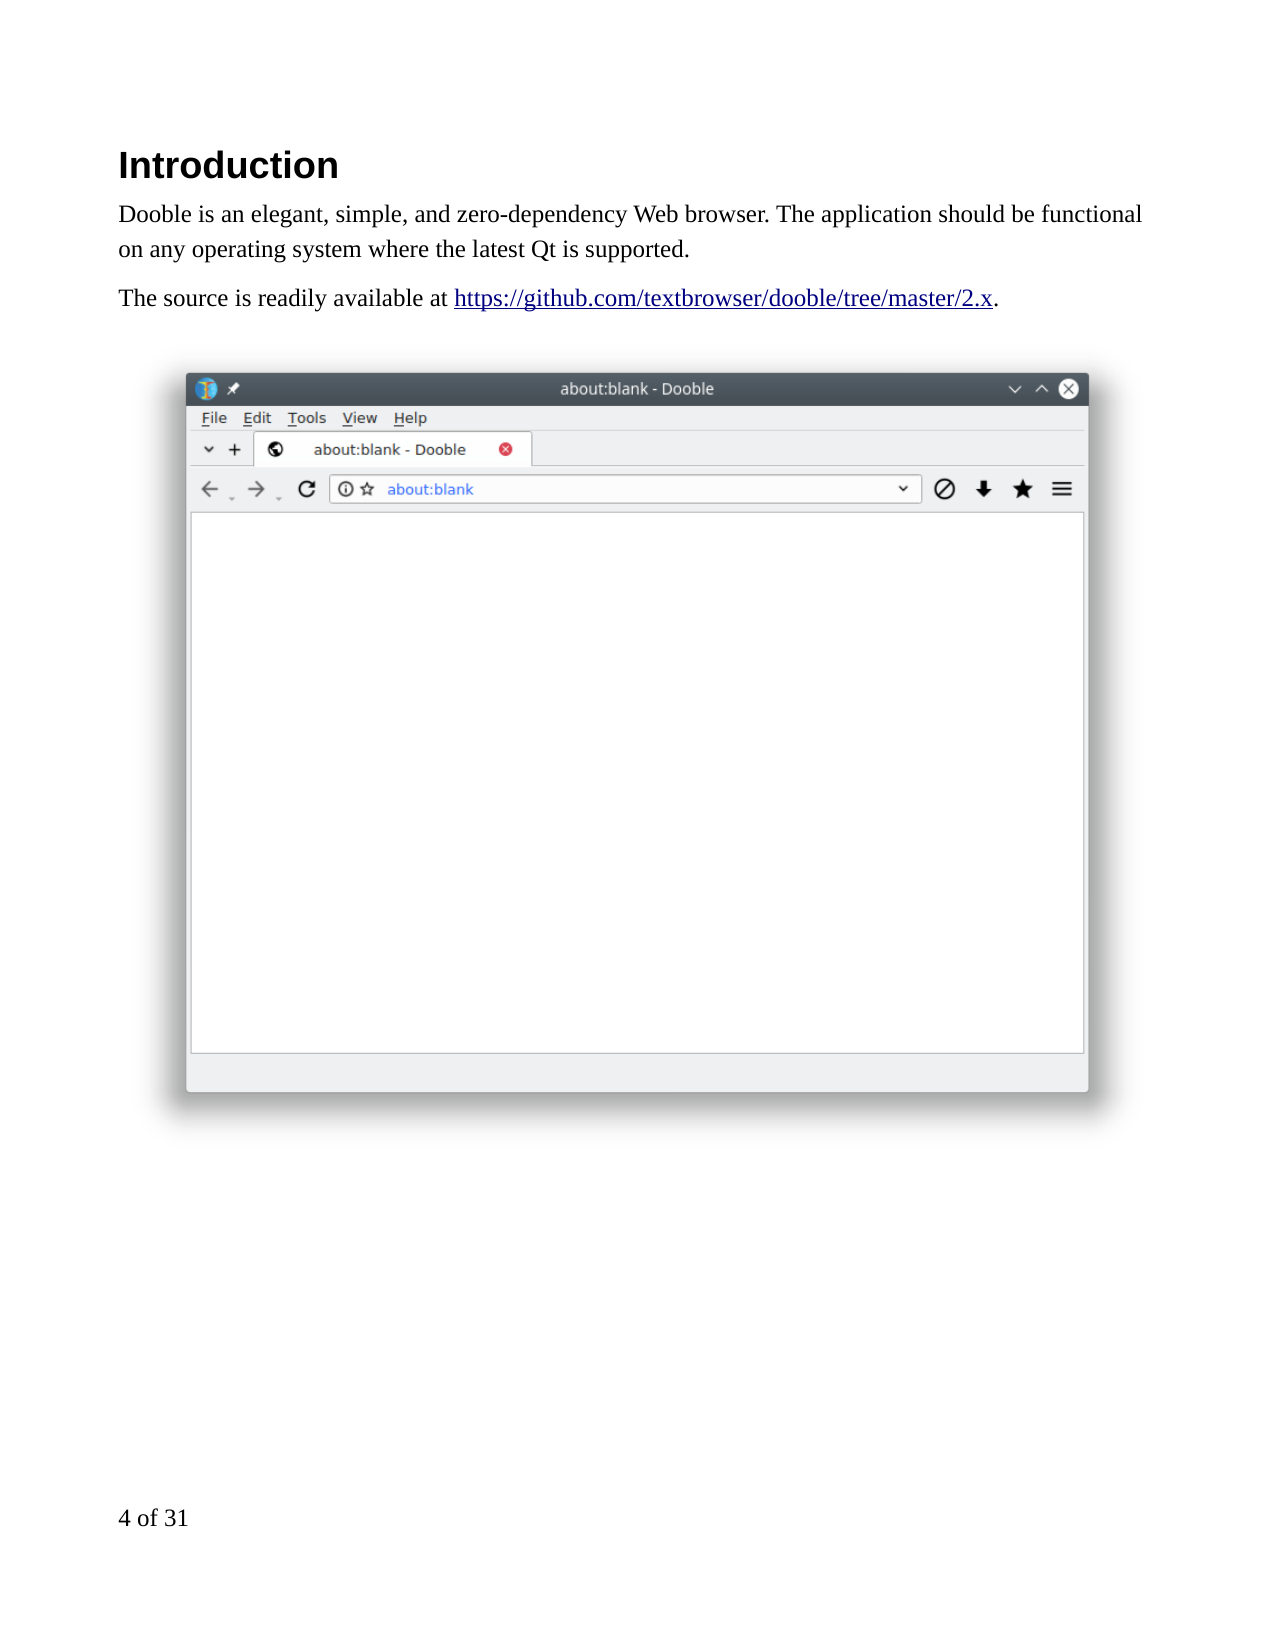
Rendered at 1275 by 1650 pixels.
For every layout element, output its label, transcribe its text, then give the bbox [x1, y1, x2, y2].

text Dooble is an elegant, simple, and zero-dependency Web browser. The application should be functional on any operating system where the latest Qt is supported. [118, 199, 1157, 262]
text The source is readily available at https://github.com/textbrowser/dooble/tree/master/2.x. [118, 283, 1157, 312]
picture [118, 331, 1157, 1162]
subtitle Introduction [118, 143, 1157, 187]
